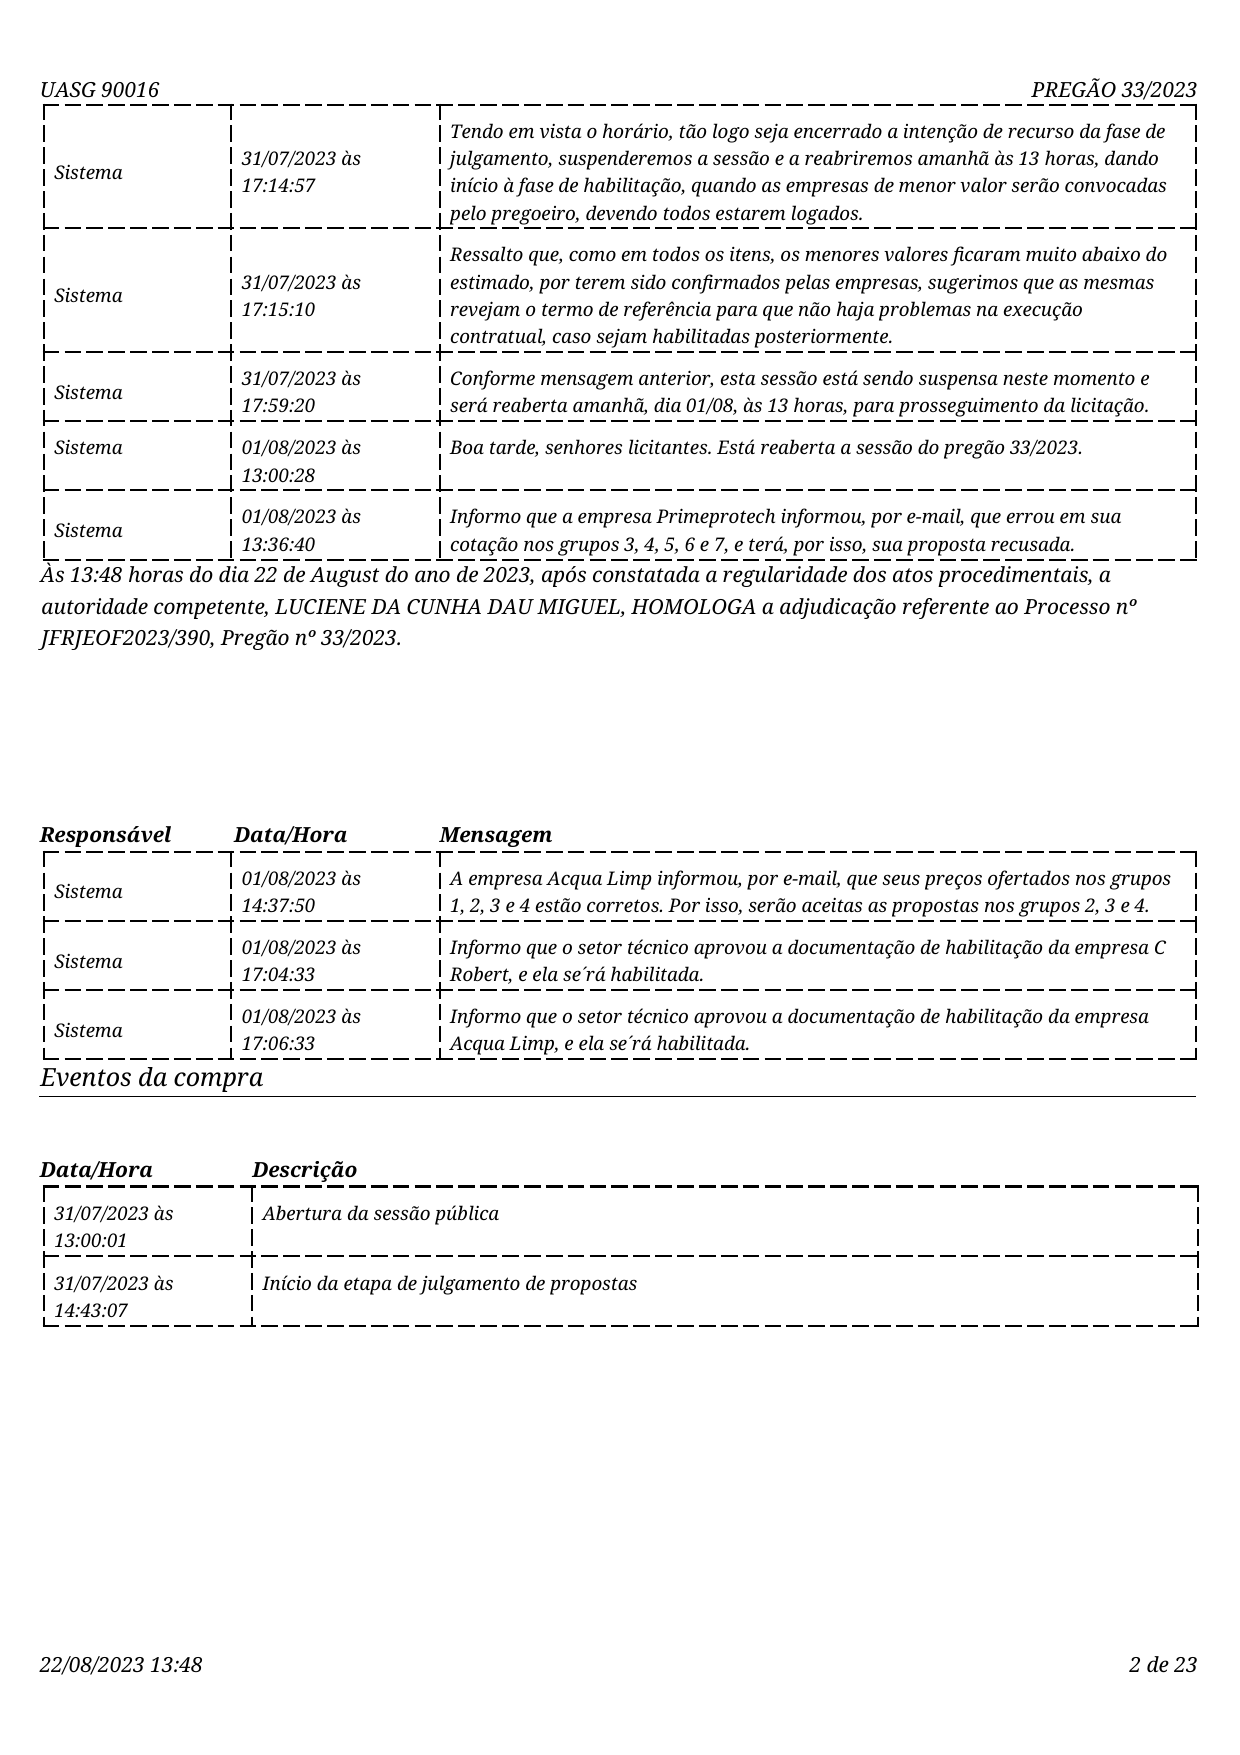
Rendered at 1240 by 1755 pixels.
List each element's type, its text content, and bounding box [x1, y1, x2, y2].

table_cell 01/08/2023 às 13:00:28 [231, 420, 439, 489]
table_header Sistema [44, 851, 231, 920]
table_cell Tendo em vista o horário, tão logo seja encerrado a intenção de recurso da fase de julgamento, suspenderemos a sessão e a reabriremos amanhã às 13 horas, dando início à fase de habilitação, quando as empresas de menor valor serão convocadas pelo pregoeiro, devendo todos estarem logados. [440, 104, 1196, 227]
text Responsável Data/Hora Mensagem [39, 820, 1200, 848]
table_cell 31/07/2023 às 17:59:20 [231, 351, 439, 420]
table_header 01/08/2023 às 14:37:50 [231, 851, 439, 920]
table_cell Conforme mensagem anterior, esta sessão está sendo suspensa neste momento e será reaberta amanhã, dia 01/08, às 13 horas, para prosseguimento da licitação. [440, 351, 1196, 420]
table_cell 01/08/2023 às 13:36:40 [231, 489, 439, 558]
table_cell 31/07/2023 às 14:43:07 [44, 1255, 252, 1324]
table_header 31/07/2023 às 13:00:01 [44, 1185, 252, 1255]
table_cell Informo que o setor técnico aprovou a documentação de habilitação da empresa C Robert, e ela se´rá habilitada. [440, 920, 1196, 989]
text Eventos da compra [40, 1060, 1200, 1094]
table_cell 01/08/2023 às 17:04:33 [231, 920, 439, 989]
table_cell Sistema [44, 920, 231, 989]
table_cell Sistema [44, 351, 231, 420]
table_cell Informo que a empresa Primeprotech informou, por e-mail, que errou em sua cotação nos grupos 3, 4, 5, 6 e 7, e terá, por isso, sua proposta recusada. [440, 489, 1196, 558]
table_cell Informo que o setor técnico aprovou a documentação de habilitação da empresa Acqua Limp, e ela se´rá habilitada. [440, 989, 1196, 1058]
table_cell 31/07/2023 às 17:15:10 [231, 227, 439, 351]
table_cell Sistema [44, 989, 231, 1058]
table_cell 31/07/2023 às 17:14:57 [231, 104, 439, 227]
table_header A empresa Acqua Limp informou, por e-mail, que seus preços ofertados nos grupos 1, 2, 3 e 4 estão corretos. Por isso, serão aceitas as propostas nos grupos 2, 3 e 4. [440, 851, 1196, 920]
table_cell Sistema [44, 104, 231, 227]
table_header Abertura da sessão pública [252, 1185, 1198, 1255]
table_cell Início da etapa de julgamento de propostas [252, 1255, 1198, 1324]
table_cell Sistema [44, 489, 231, 558]
text Às 13:48 horas do dia 22 de August do ano de 2023, após constatada a regularidade dos atos procedimentais, a autoridade competente, LUCIENE DA CUNHA DAU MIGUEL, HOMOLOGA a adjudicação referente ao Processo nº JFRJEOF2023/390, Pregão nº 33/2023. [40, 561, 1200, 651]
table_cell 01/08/2023 às 17:06:33 [231, 989, 439, 1058]
table_cell Sistema [44, 227, 231, 351]
table_cell Sistema [44, 420, 231, 489]
text Data/Hora Descrição [39, 1155, 1200, 1183]
table_cell Boa tarde, senhores licitantes. Está reaberta a sessão do pregão 33/2023. [440, 420, 1196, 489]
table_cell Ressalto que, como em todos os itens, os menores valores ficaram muito abaixo do estimado, por terem sido confirmados pelas empresas, sugerimos que as mesmas revejam o termo de referência para que não haja problemas na execução contratual, caso sejam habilitadas posteriormente. [440, 227, 1196, 351]
